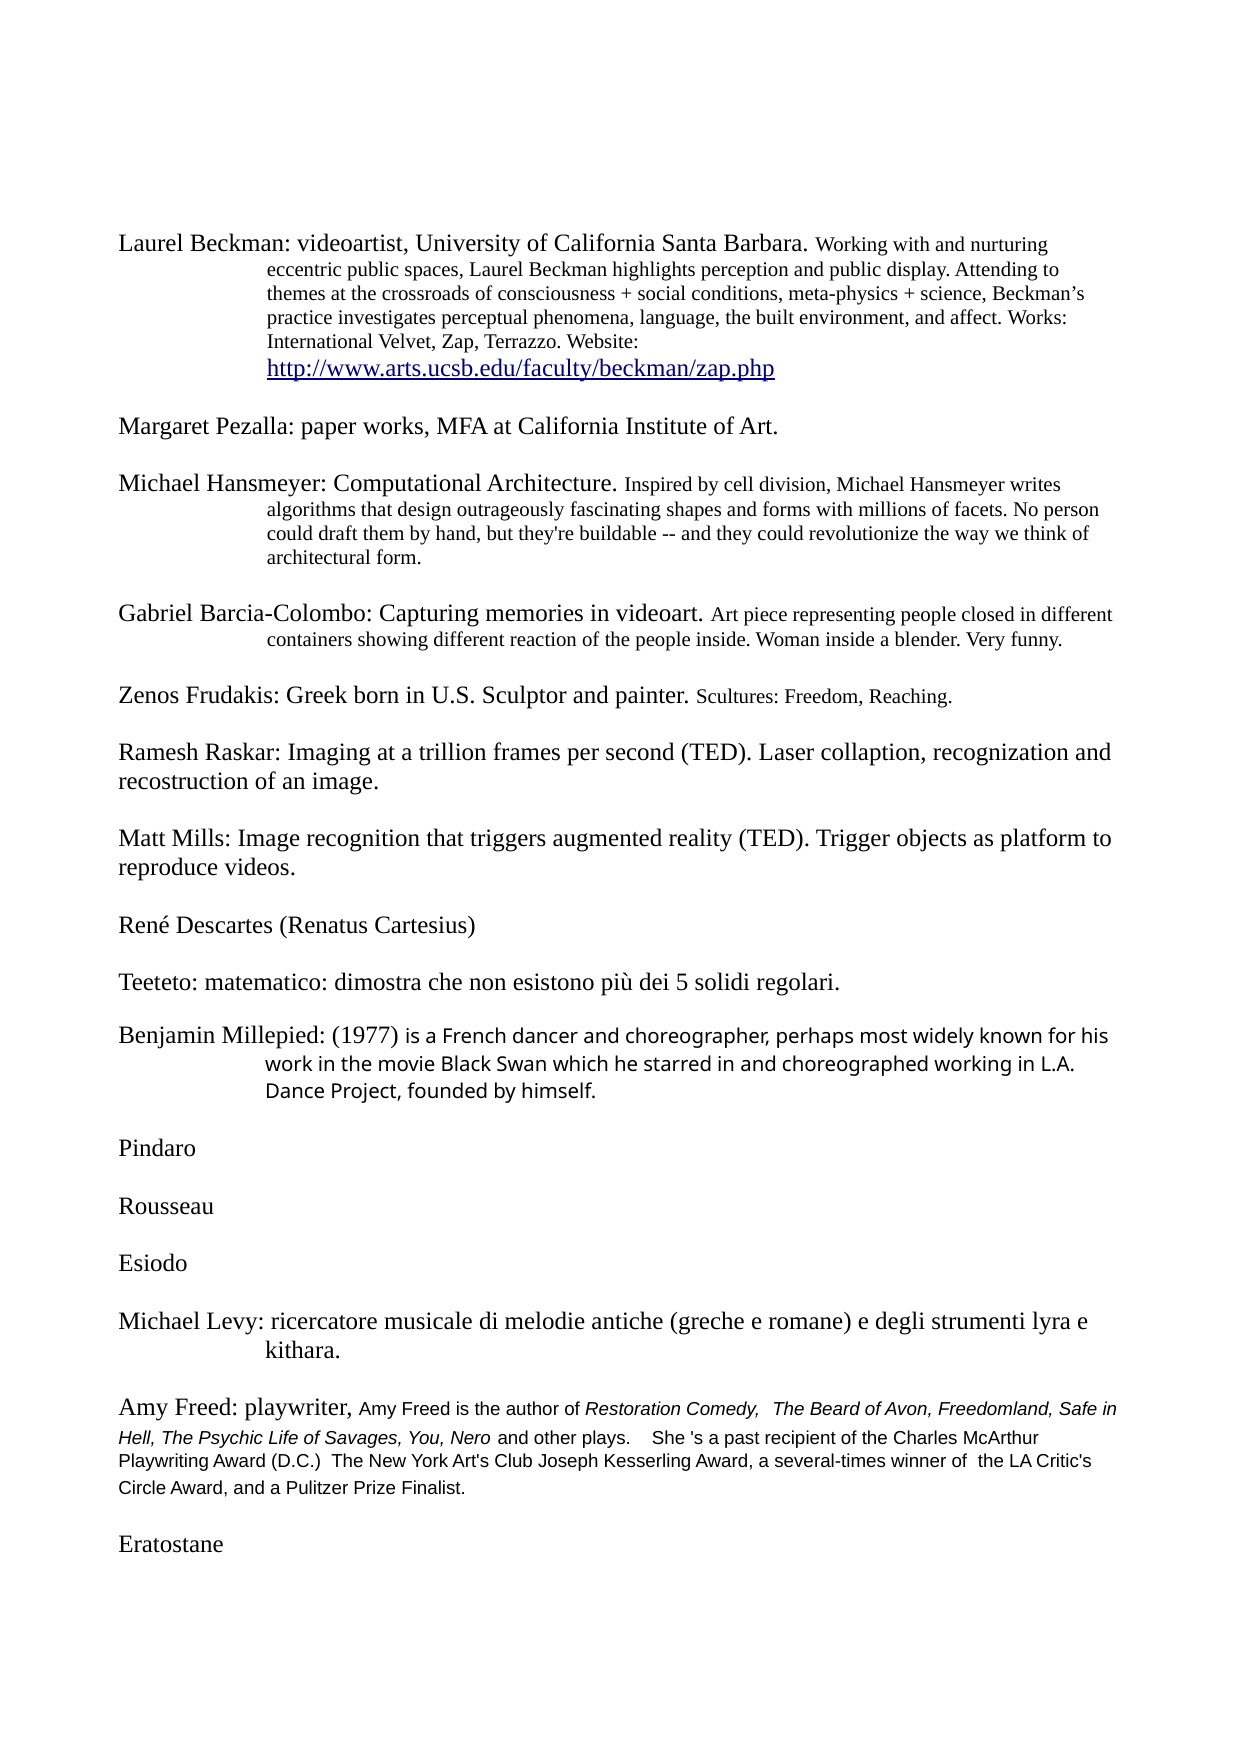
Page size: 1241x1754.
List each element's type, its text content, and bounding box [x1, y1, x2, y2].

text Benjamin Millepied: (1977) is a French dancer and choreographer, perhaps most widely known for his work in the movie Black Swan which he starred in and choreographed working in L.A. Dance Project, founded by himself. [118, 1020, 1122, 1105]
text Esiodo [118, 1248, 1122, 1277]
text Matt Mills: Image recognition that triggers augmented reality (TED). Trigger objects as platform to reproduce videos. [118, 823, 1122, 881]
text René Descartes (Renatus Cartesius) [118, 910, 1122, 938]
text Amy Freed: playwriter, Amy Freed is the author of Restoration Comedy, The Beard of Avon, Freedomland, Safe in Hell, The Psychic Life of Savages, You, Nero and other plays. She 's a past recipient of the Charles McArthur Playwriting Award (D.C.) The New York Art's Club Joseph Kesserling Award, a several-times winner of the LA Critic's Circle Award, and a Pulitzer Prize Finalist. [118, 1392, 1122, 1500]
text Zenos Frudakis: Greek born in U.S. Sculptor and painter. Scultures: Freedom, Reaching. [118, 680, 1122, 708]
text Michael Levy: ricercatore musicale di melodie antiche (greche e romane) e degli strumenti lyra e kithara. [118, 1306, 1122, 1363]
text Eratostane [118, 1529, 1122, 1557]
text Pindaro [118, 1133, 1122, 1162]
text Laurel Beckman: videoartist, University of California Santa Barbara. Working with and nurturing eccentric public spaces, Laurel Beckman highlights perception and public display. Attending to themes at the crossroads of consciousness + social conditions, meta-physics + science, Beckman’s practice investigates perceptual phenomena, language, the built environment, and affect. Works: International Velvet, Zap, Terrazzo. Website: http://www.arts.ucsb.edu/faculty/beckman/zap.php [118, 228, 1122, 382]
text Michael Hansmeyer: Computational Architecture. Inspired by cell division, Michael Hansmeyer writes algorithms that design outrageously fascinating shapes and forms with millions of facets. No person could draft them by hand, but they're buildable -- and they could revolutionize the way we think of architectural form. [118, 468, 1122, 569]
text Margaret Pezalla: paper works, MFA at California Institute of Art. [118, 411, 1122, 440]
text Teeteto: matematico: dimostra che non esistono più dei 5 solidi regolari. [118, 967, 1122, 996]
text Gabriel Barcia-Colombo: Capturing memories in videoart. Art piece representing people closed in different containers showing different reaction of the people inside. Woman inside a blender. Very funny. [118, 598, 1122, 651]
text Rousseau [118, 1191, 1122, 1220]
text Ramesh Raskar: Imaging at a trillion frames per second (TED). Laser collaption, recognization and recostruction of an image. [118, 737, 1122, 795]
